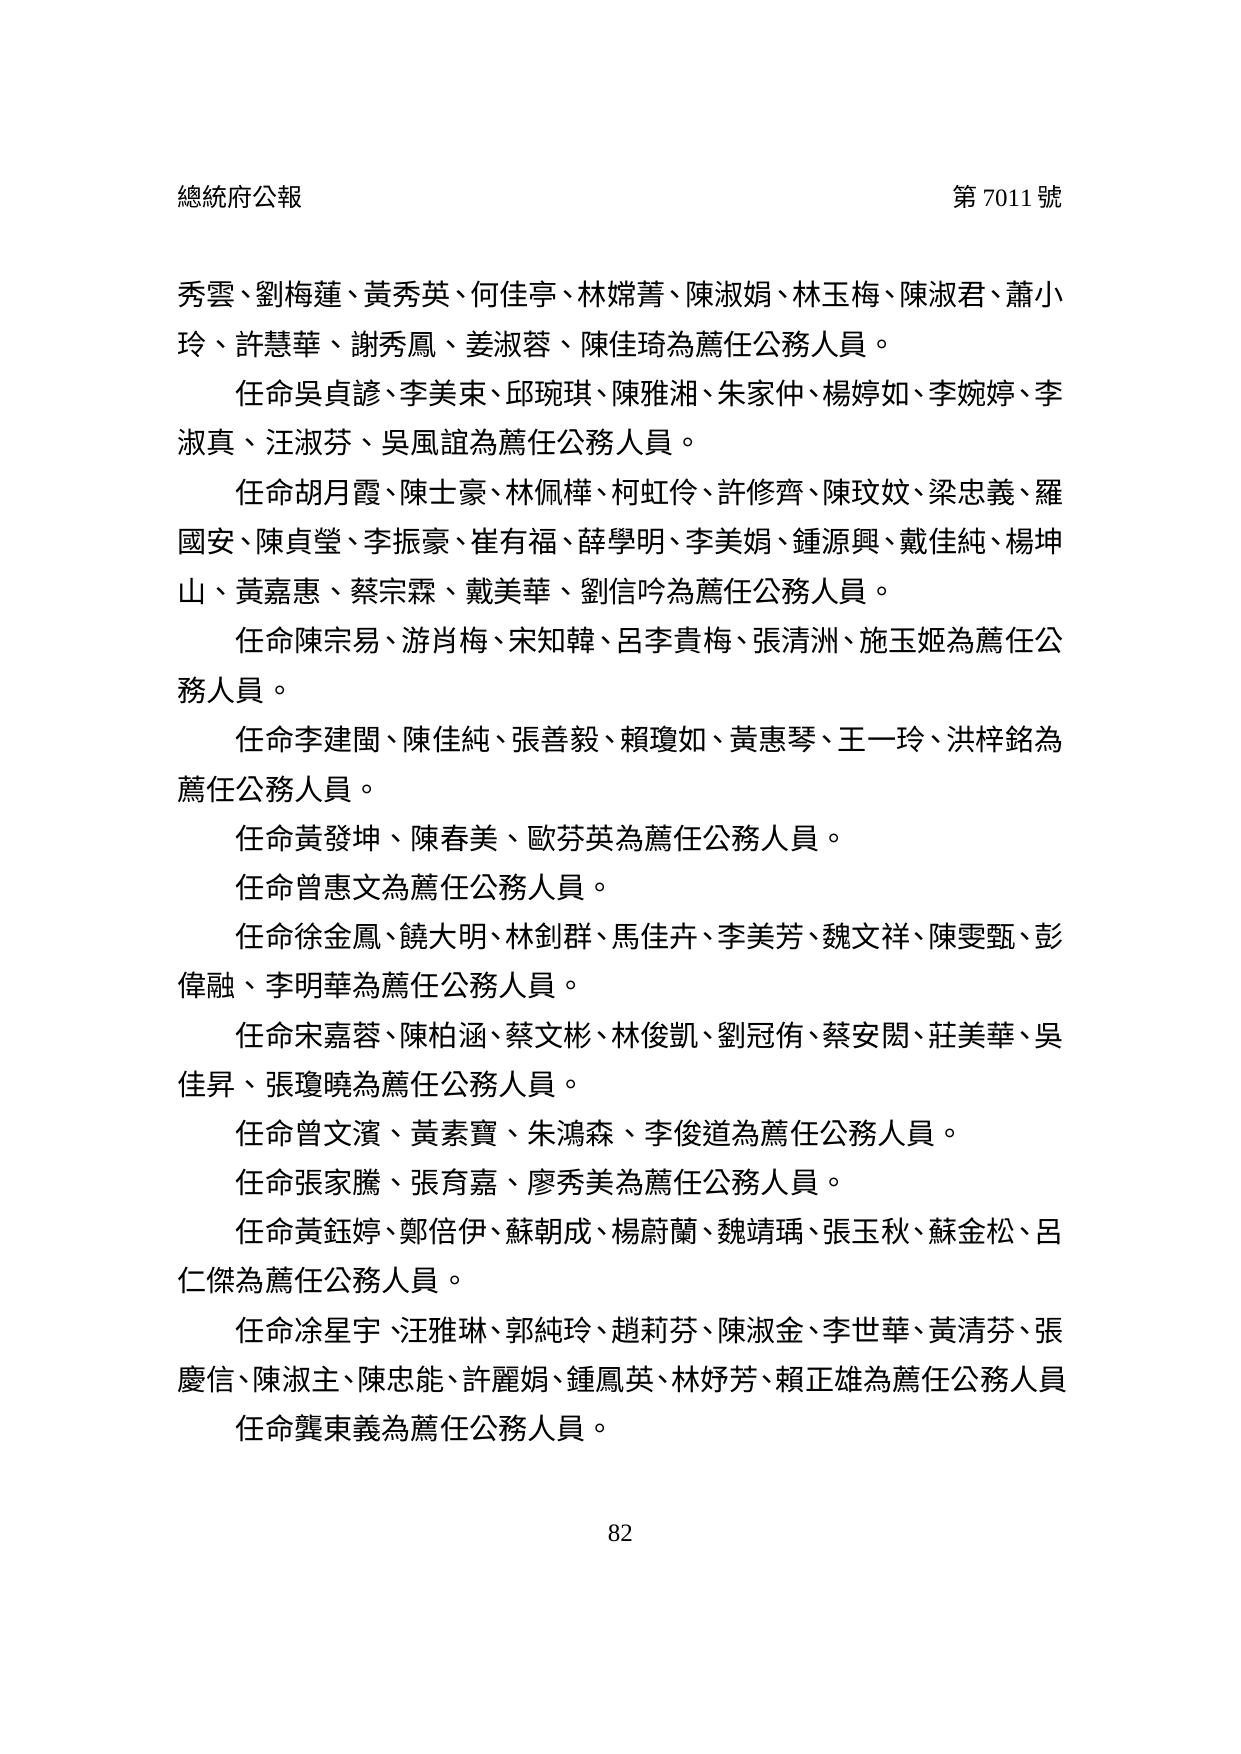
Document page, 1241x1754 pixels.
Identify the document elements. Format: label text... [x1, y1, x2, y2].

text 任命吳貞諺、李美束、邱琬琪、陳雅湘、朱家仲、楊婷如、李婉婷、李淑真、汪淑芬、吳風誼為薦任公務人員。 [177, 365, 1063, 464]
text 秀雲、劉梅蓮、黃秀英、何佳亭、林嫦菁、陳淑娟、林玉梅、陳淑君、蕭小玲、許慧華、謝秀鳳、姜淑蓉、陳佳琦為薦任公務人員。 [177, 266, 1063, 365]
text 任命凃星宇、汪雅琳、郭純玲、趙莉芬、陳淑金、李世華、黃清芬、張慶信、陳淑主、陳忠能、許麗娟、鍾鳳英、林妤芳、賴正雄為薦任公務人員。 [177, 1302, 1063, 1400]
text 任命龔東義為薦任公務人員。 [177, 1400, 1063, 1449]
text 任命黃發坤、陳春美、歐芬英為薦任公務人員。 [177, 810, 1063, 859]
text 任命胡月霞、陳士豪、林佩樺、柯虹伶、許修齊、陳玟妏、梁忠義、羅國安、陳貞瑩、李振豪、崔有福、薛學明、李美娟、鍾源興、戴佳純、楊坤山、黃嘉惠、蔡宗霖、戴美華、劉信吟為薦任公務人員。 [177, 464, 1063, 612]
text 任命曾文濱、黃素寶、朱鴻森、李俊道為薦任公務人員。 [177, 1105, 1063, 1154]
text 任命徐金鳳、饒大明、林釗群、馬佳卉、李美芳、魏文祥、陳雯甄、彭偉融、李明華為薦任公務人員。 [177, 908, 1063, 1007]
text 任命李建閩、陳佳純、張善毅、賴瓊如、黃惠琴、王一玲、洪梓銘為薦任公務人員。 [177, 711, 1063, 810]
text 任命黃鈺婷、鄭倍伊、蘇朝成、楊蔚蘭、魏靖瑀、張玉秋、蘇金松、呂仁傑為薦任公務人員。 [177, 1203, 1063, 1302]
text 任命宋嘉蓉、陳柏涵、蔡文彬、林俊凱、劉冠侑、蔡安閎、莊美華、吳佳昇、張瓊曉為薦任公務人員。 [177, 1007, 1063, 1105]
text 任命曾惠文為薦任公務人員。 [177, 859, 1063, 908]
text 任命陳宗易、游肖梅、宋知韓、呂李貴梅、張清洲、施玉姬為薦任公務人員。 [177, 612, 1063, 711]
text 任命張家騰、張育嘉、廖秀美為薦任公務人員。 [177, 1154, 1063, 1203]
